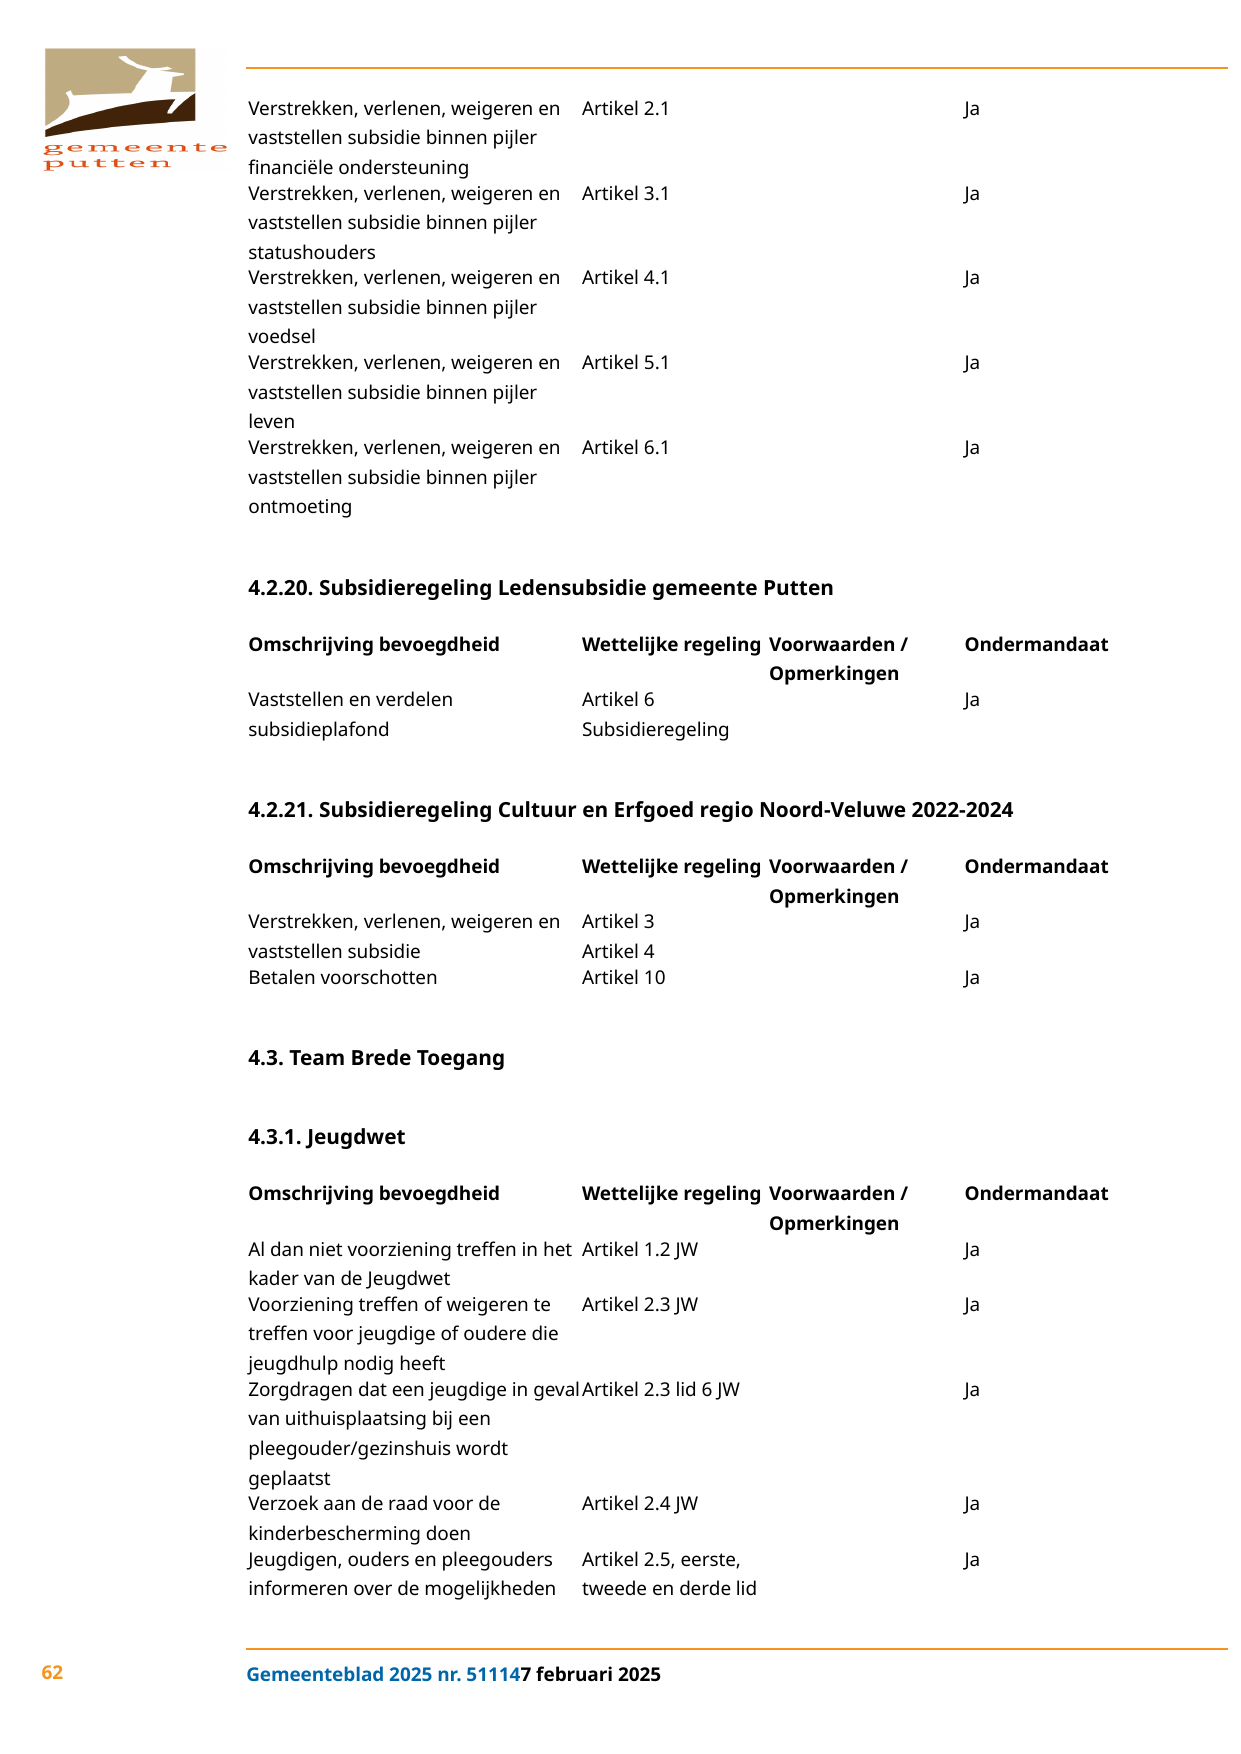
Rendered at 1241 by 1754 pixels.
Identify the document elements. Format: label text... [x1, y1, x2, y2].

table_cell [769, 95, 964, 180]
table_cell Artikel 2.5, eerste, tweede en derde lid [582, 1546, 769, 1601]
table_cell Artikel 2.1 [582, 95, 769, 180]
table_header Voorwaarden / Opmerkingen [769, 631, 964, 686]
table_cell Artikel 2.3 JW [582, 1291, 769, 1376]
table_cell [769, 180, 964, 264]
table_cell Ja [964, 180, 1152, 264]
table_cell Jeugdigen, ouders en pleegouders informeren over de mogelijkheden [248, 1546, 582, 1601]
table_cell Ja [964, 434, 1152, 519]
table_cell Ja [964, 686, 1152, 742]
table_cell Artikel 3.1 [582, 180, 769, 264]
table_header Ondermandaat [964, 854, 1152, 909]
table_cell Ja [964, 1546, 1152, 1601]
table_cell [769, 1236, 964, 1291]
table_cell Artikel 6 Subsidieregeling [582, 686, 769, 742]
table_cell Verstrekken, verlenen, weigeren en vaststellen subsidie binnen pijler voedsel [248, 265, 582, 349]
table_cell Ja [964, 1490, 1152, 1546]
table_header Wettelijke regeling [582, 854, 769, 909]
table_header Wettelijke regeling [582, 631, 769, 686]
table_cell Ja [964, 350, 1152, 434]
table_header Voorwaarden / Opmerkingen [769, 1180, 964, 1236]
table_header Ondermandaat [964, 631, 1152, 686]
table_header Ondermandaat [964, 1180, 1152, 1236]
table_cell [769, 686, 964, 742]
table_cell Verstrekken, verlenen, weigeren en vaststellen subsidie binnen pijler statushouders [248, 180, 582, 264]
table_cell Artikel 2.4 JW [582, 1490, 769, 1546]
table_cell Ja [964, 909, 1152, 964]
picture [41, 47, 231, 172]
table_cell Ja [964, 265, 1152, 349]
table_cell [769, 434, 964, 519]
text 4.2.20. Subsidieregeling Ledensubsidie gemeente Putten [248, 573, 1152, 601]
table_cell Artikel 5.1 [582, 350, 769, 434]
table_cell Betalen voorschotten [248, 964, 582, 990]
text 4.2.21. Subsidieregeling Cultuur en Erfgoed regio Noord-Veluwe 2022-2024 [248, 795, 1152, 824]
table_header Wettelijke regeling [582, 1180, 769, 1236]
table_cell Artikel 3 Artikel 4 [582, 909, 769, 964]
table_cell Ja [964, 964, 1152, 990]
table_header Omschrijving bevoegdheid [248, 1180, 582, 1236]
table_cell [769, 1376, 964, 1490]
table_cell Verstrekken, verlenen, weigeren en vaststellen subsidie binnen pijler financiële ondersteuning [248, 95, 582, 180]
table_header Voorwaarden / Opmerkingen [769, 854, 964, 909]
table_cell Verstrekken, verlenen, weigeren en vaststellen subsidie binnen pijler ontmoeting [248, 434, 582, 519]
table_cell Vaststellen en verdelen subsidieplafond [248, 686, 582, 742]
text 4.3. Team Brede Toegang [248, 1043, 1152, 1072]
table_cell Artikel 4.1 [582, 265, 769, 349]
table_cell Ja [964, 1236, 1152, 1291]
table_cell [769, 909, 964, 964]
table_cell Zorgdragen dat een jeugdige in geval van uithuisplaatsing bij een pleegouder/gezinshuis wordt geplaatst [248, 1376, 582, 1490]
table_cell Artikel 1.2 JW [582, 1236, 769, 1291]
table_header Omschrijving bevoegdheid [248, 631, 582, 686]
table_cell [769, 1546, 964, 1601]
table_cell Artikel 6.1 [582, 434, 769, 519]
table_cell [769, 964, 964, 990]
table_cell Artikel 10 [582, 964, 769, 990]
table_cell Verstrekken, verlenen, weigeren en vaststellen subsidie [248, 909, 582, 964]
table_cell Voorziening treffen of weigeren te treffen voor jeugdige of oudere die jeugdhulp nodig heeft [248, 1291, 582, 1376]
table_cell Al dan niet voorziening treffen in het kader van de Jeugdwet [248, 1236, 582, 1291]
table_cell [769, 350, 964, 434]
table_cell [769, 1291, 964, 1376]
table_cell Verzoek aan de raad voor de kinderbescherming doen [248, 1490, 582, 1546]
table_header Omschrijving bevoegdheid [248, 854, 582, 909]
table_cell [769, 265, 964, 349]
table_cell Ja [964, 95, 1152, 180]
table_cell Ja [964, 1376, 1152, 1490]
text 4.3.1. Jeugdwet [248, 1122, 1152, 1151]
table_cell Verstrekken, verlenen, weigeren en vaststellen subsidie binnen pijler leven [248, 350, 582, 434]
table_cell Ja [964, 1291, 1152, 1376]
table_cell [769, 1490, 964, 1546]
table_cell Artikel 2.3 lid 6 JW [582, 1376, 769, 1490]
